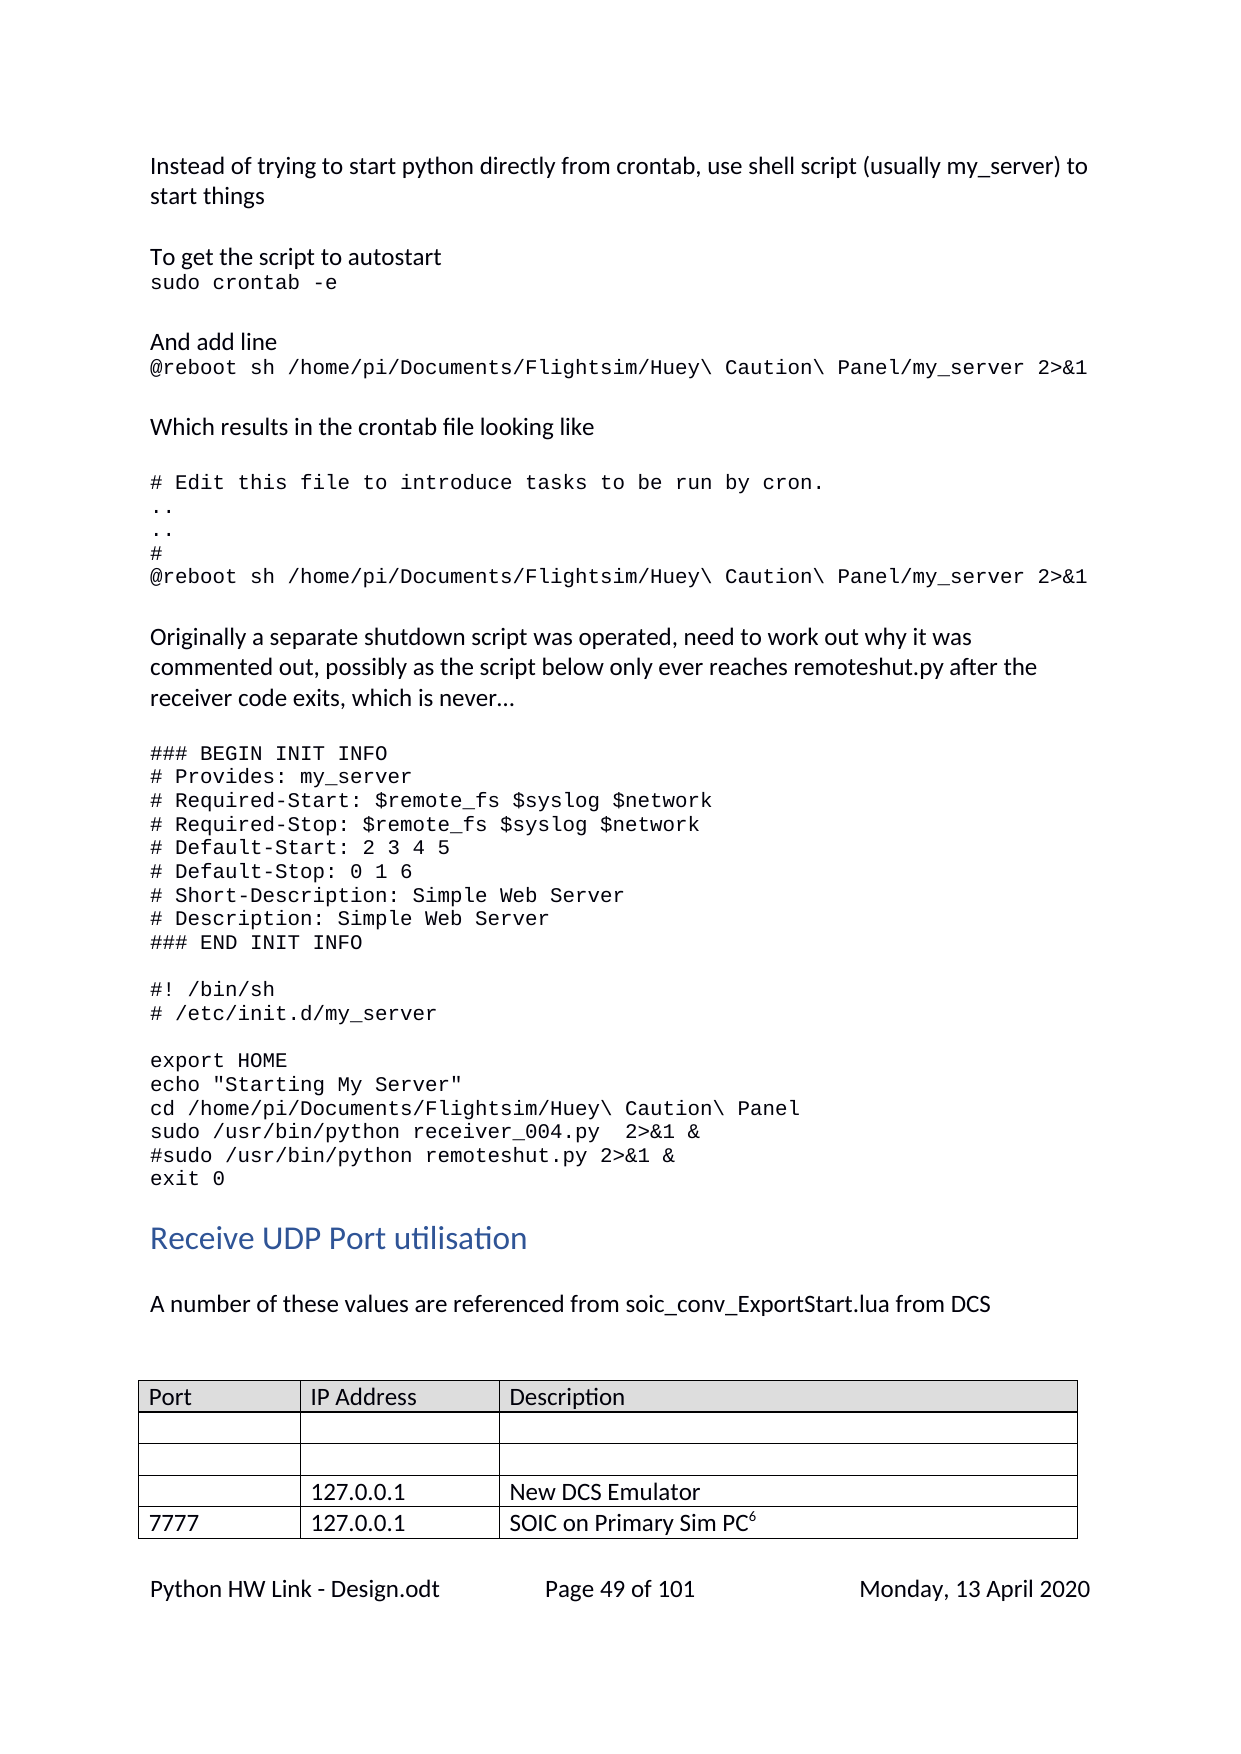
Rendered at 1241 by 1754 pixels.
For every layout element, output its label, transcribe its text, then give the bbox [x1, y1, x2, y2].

table_header Description [500, 1381, 1077, 1411]
text #! /bin/sh [150, 979, 1090, 1003]
text exit 0 [150, 1168, 1090, 1192]
table_header IP Address [301, 1381, 499, 1411]
text # Provides: my_server [150, 766, 1090, 790]
text # Default-Start: 2 3 4 5 [150, 837, 1090, 861]
text # Required-Start: $remote_fs $syslog $network [150, 790, 1090, 814]
table_cell [139, 1444, 300, 1474]
text A number of these values are referenced from soic_conv_ExportStart.lua from DCS [150, 1288, 1090, 1319]
text # Default-Stop: 0 1 6 [150, 861, 1090, 885]
text ### END INIT INFO [150, 932, 1090, 956]
text sudo crontab -e [150, 272, 1090, 296]
text # Required-Stop: $remote_fs $syslog $network [150, 814, 1090, 837]
text # Description: Simple Web Server [150, 908, 1090, 932]
text start things [150, 181, 1090, 211]
text # /etc/init.d/my_server [150, 1003, 1090, 1027]
table_cell SOIC on Primary Sim PC [500, 1507, 1077, 1538]
text # Edit this file to introduce tasks to be run by cron. [150, 472, 1090, 496]
text To get the script to autostart [150, 242, 1090, 272]
table_cell 127.0.0.1 [301, 1476, 499, 1506]
text echo "Starting My Server" [150, 1074, 1090, 1097]
text @reboot sh /home/pi/Documents/Flightsim/Huey\ Caution\ Panel/my_server 2>&1 [150, 567, 1090, 590]
table_cell 7777 [139, 1507, 300, 1538]
table_cell [500, 1444, 1077, 1474]
table_cell [301, 1413, 499, 1443]
table_cell 127.0.0.1 [301, 1507, 499, 1538]
table_cell New DCS Emulator [500, 1476, 1077, 1506]
table_cell [301, 1444, 499, 1474]
text # Short-Description: Simple Web Server [150, 885, 1090, 908]
text sudo /usr/bin/python receiver_004.py 2>&1 & [150, 1121, 1090, 1145]
text ### BEGIN INIT INFO [150, 743, 1090, 766]
text cd /home/pi/Documents/Flightsim/Huey\ Caution\ Panel [150, 1097, 1090, 1121]
text Which results in the crontab file looking like [150, 411, 1090, 441]
table_header Port [139, 1381, 300, 1411]
text Originally a separate shutdown script was operated, need to work out why it was commented out, possibly as the script below only ever reaches remoteshut.py after the receiver code exits, which is never… [150, 621, 1090, 712]
table_cell [139, 1476, 300, 1506]
text .. [150, 519, 1090, 543]
text .. [150, 496, 1090, 519]
subtitle Receive UDP Port utilisation [150, 1217, 1090, 1258]
text And add line [150, 326, 1090, 357]
table_cell [139, 1413, 300, 1443]
text export HOME [150, 1050, 1090, 1074]
text @reboot sh /home/pi/Documents/Flightsim/Huey\ Caution\ Panel/my_server 2>&1 [150, 357, 1090, 380]
text # [150, 543, 1090, 567]
table_cell [500, 1413, 1077, 1443]
text #sudo /usr/bin/python remoteshut.py 2>&1 & [150, 1145, 1090, 1168]
text Instead of trying to start python directly from crontab, use shell script (usually my_server) to [150, 150, 1090, 181]
